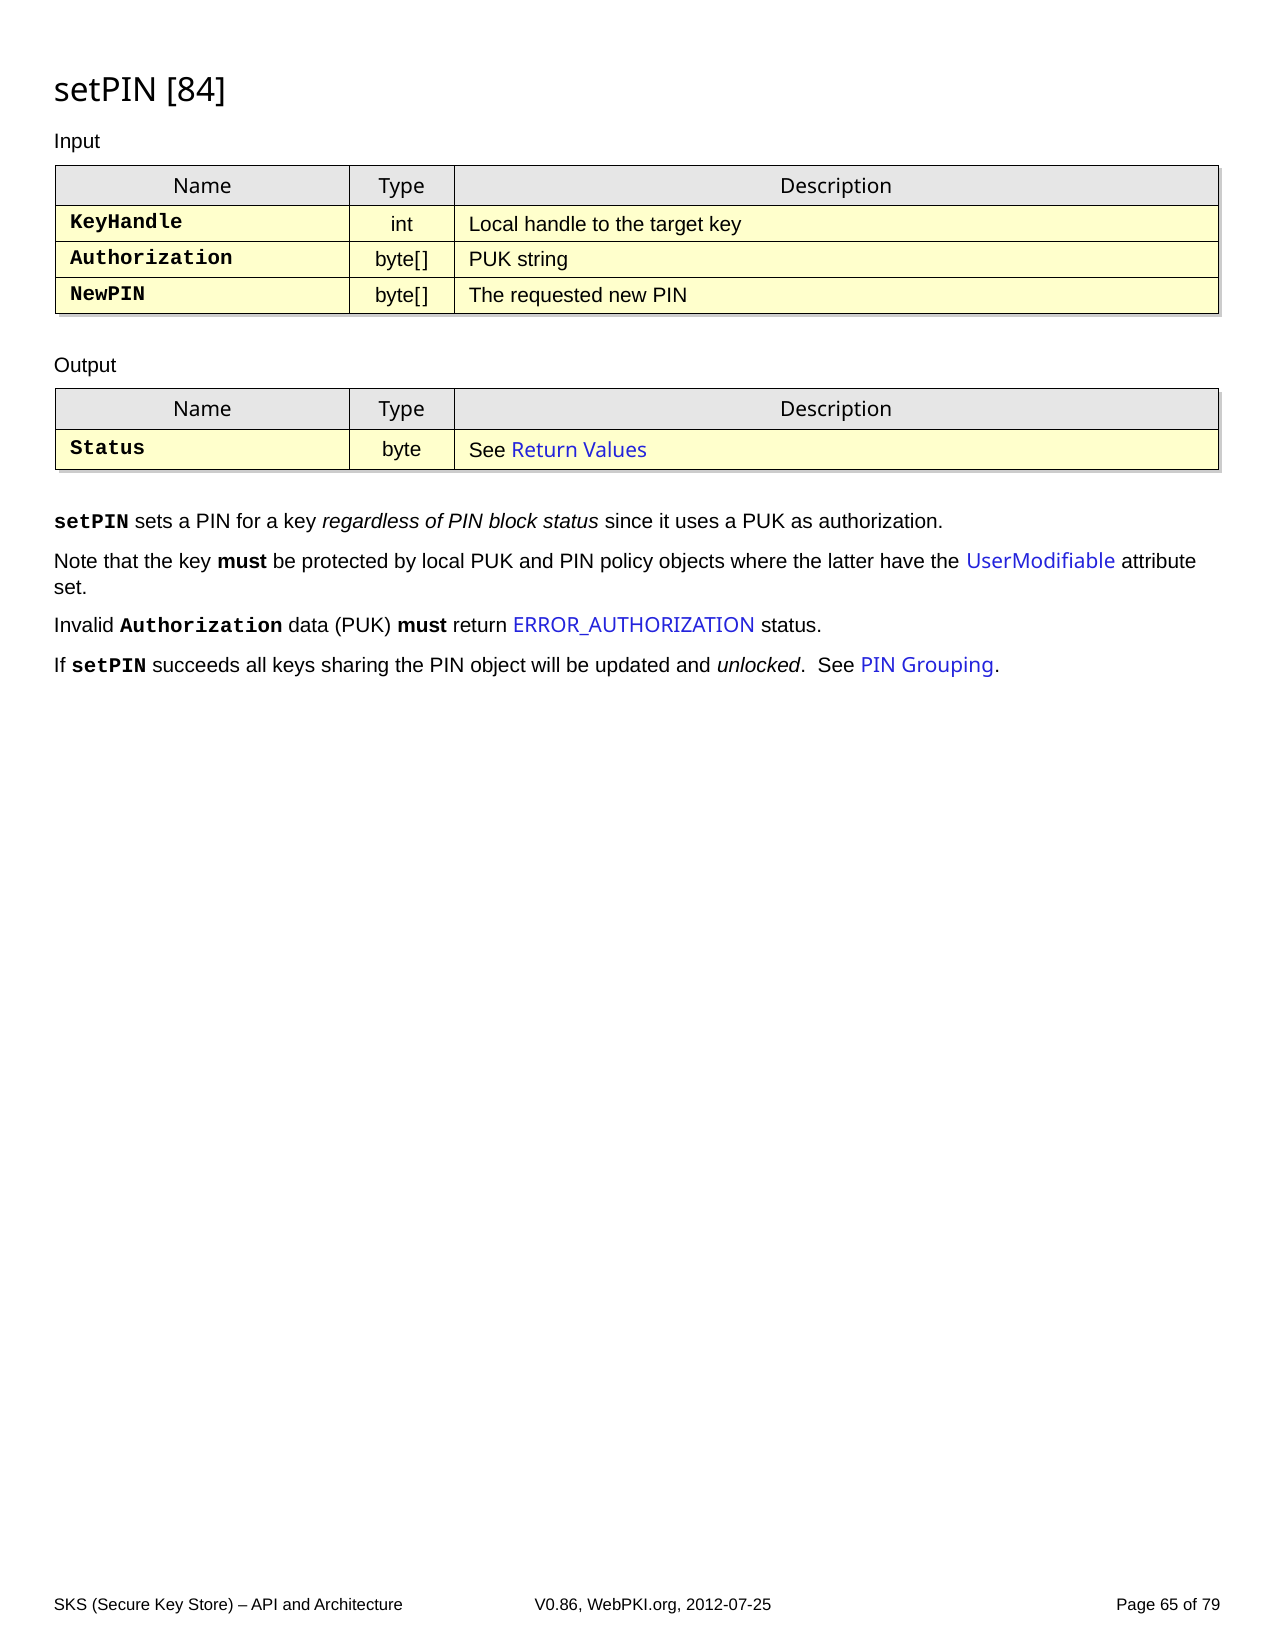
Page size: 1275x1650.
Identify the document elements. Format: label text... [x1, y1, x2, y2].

table_cell Status [56, 430, 349, 469]
table_header Description [455, 389, 1218, 429]
table_cell KeyHandle [56, 206, 349, 241]
text Output [54, 352, 1221, 376]
table_cell NewPIN [56, 278, 349, 313]
table_header Type [350, 389, 454, 429]
table_header Description [455, 166, 1218, 205]
table_cell The requested new PIN [455, 278, 1218, 313]
table_header Type [350, 166, 454, 205]
table_header Name [56, 166, 349, 205]
text setPIN sets a PIN for a key regardless of PIN block status since it uses a PUK as authorization. [54, 508, 1221, 534]
table_cell byte⁮[ ] [350, 278, 454, 313]
text Note that the key must be protected by local PUK and PIN policy objects where the latter have the UserModifiable attribute set. [54, 546, 1221, 598]
table_cell See Return Values [455, 430, 1218, 469]
text If setPIN succeeds all keys sharing the PIN object will be updated and unlocked. See PIN Grouping. [54, 651, 1221, 679]
table_cell byte [350, 430, 454, 469]
text Input [54, 129, 1221, 153]
text Invalid Authorization data (PUK) must return ERROR_AUTHORIZATION status. [54, 610, 1221, 639]
table_cell PUK string [455, 242, 1218, 277]
table_cell byte⁮[ ] [350, 242, 454, 277]
table_cell int [350, 206, 454, 241]
table_cell Local handle to the target key [455, 206, 1218, 241]
table_cell Authorization [56, 242, 349, 277]
table_header Name [56, 389, 349, 429]
subtitle setPIN [84] [54, 66, 1221, 111]
